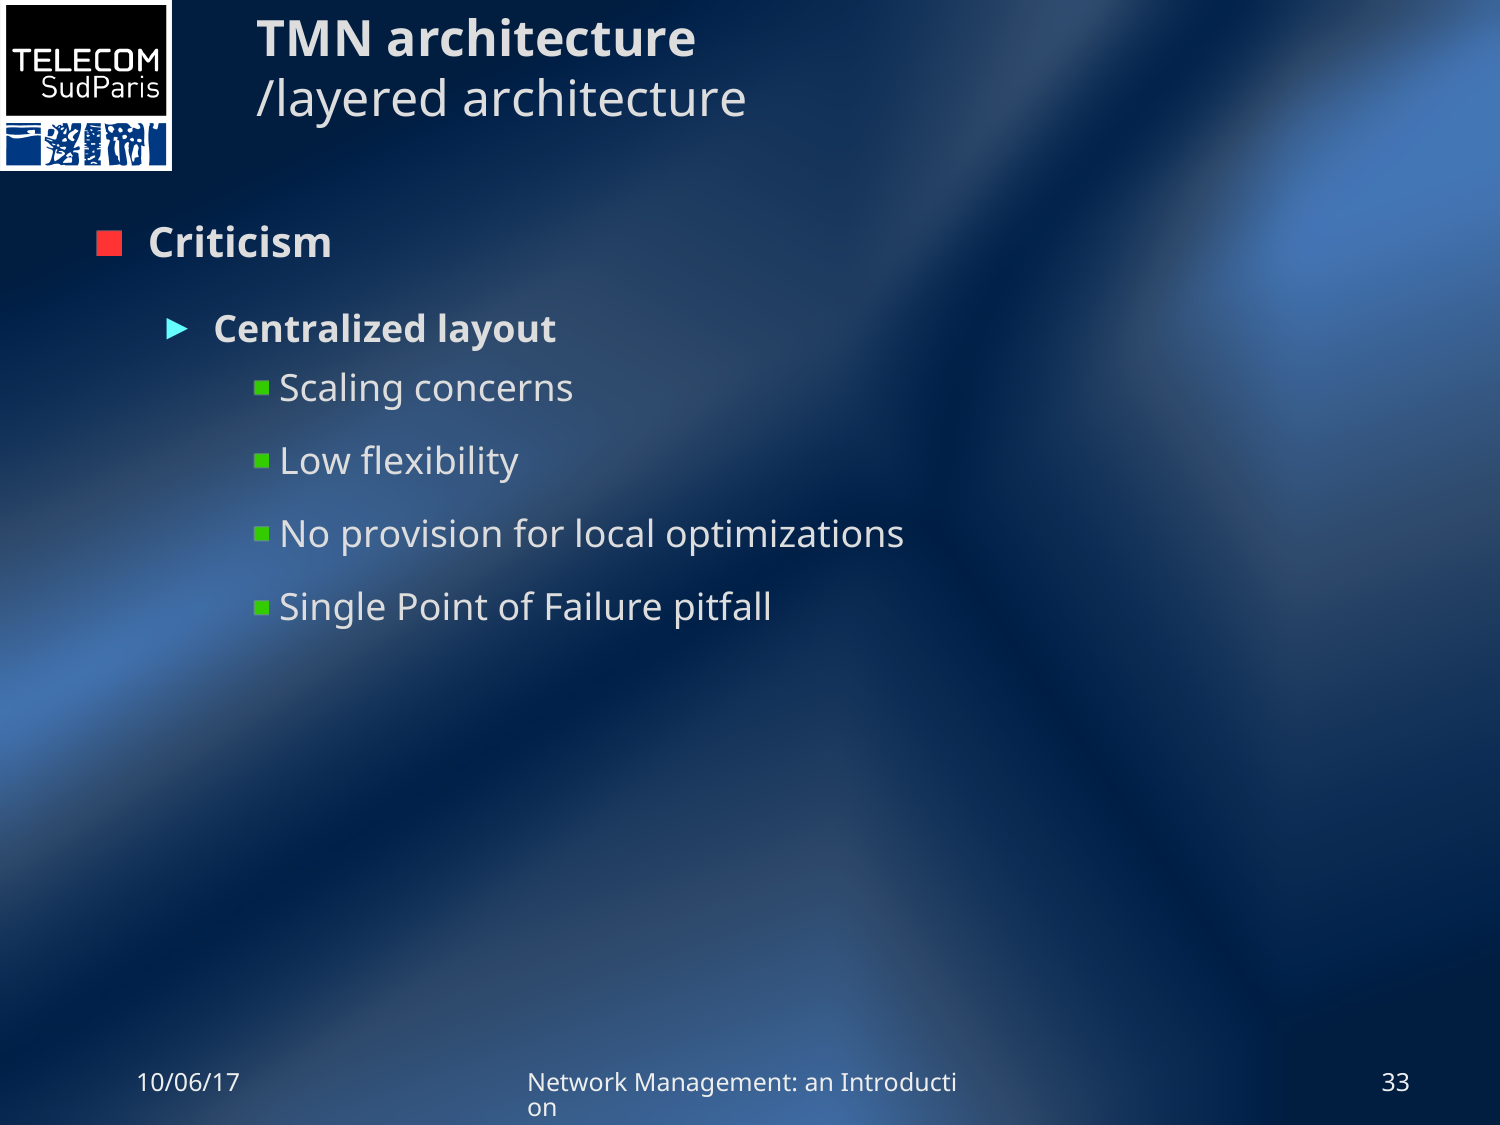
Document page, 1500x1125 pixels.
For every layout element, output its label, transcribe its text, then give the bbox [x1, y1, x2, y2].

title TMN architecture /layered architecture [242, 0, 1436, 135]
picture [0, 0, 1500, 1125]
list Criticism Centralized layout Scaling concerns Low flexibility No provision for local optimizations Single Point of Failure pitfall [76, 207, 1427, 977]
